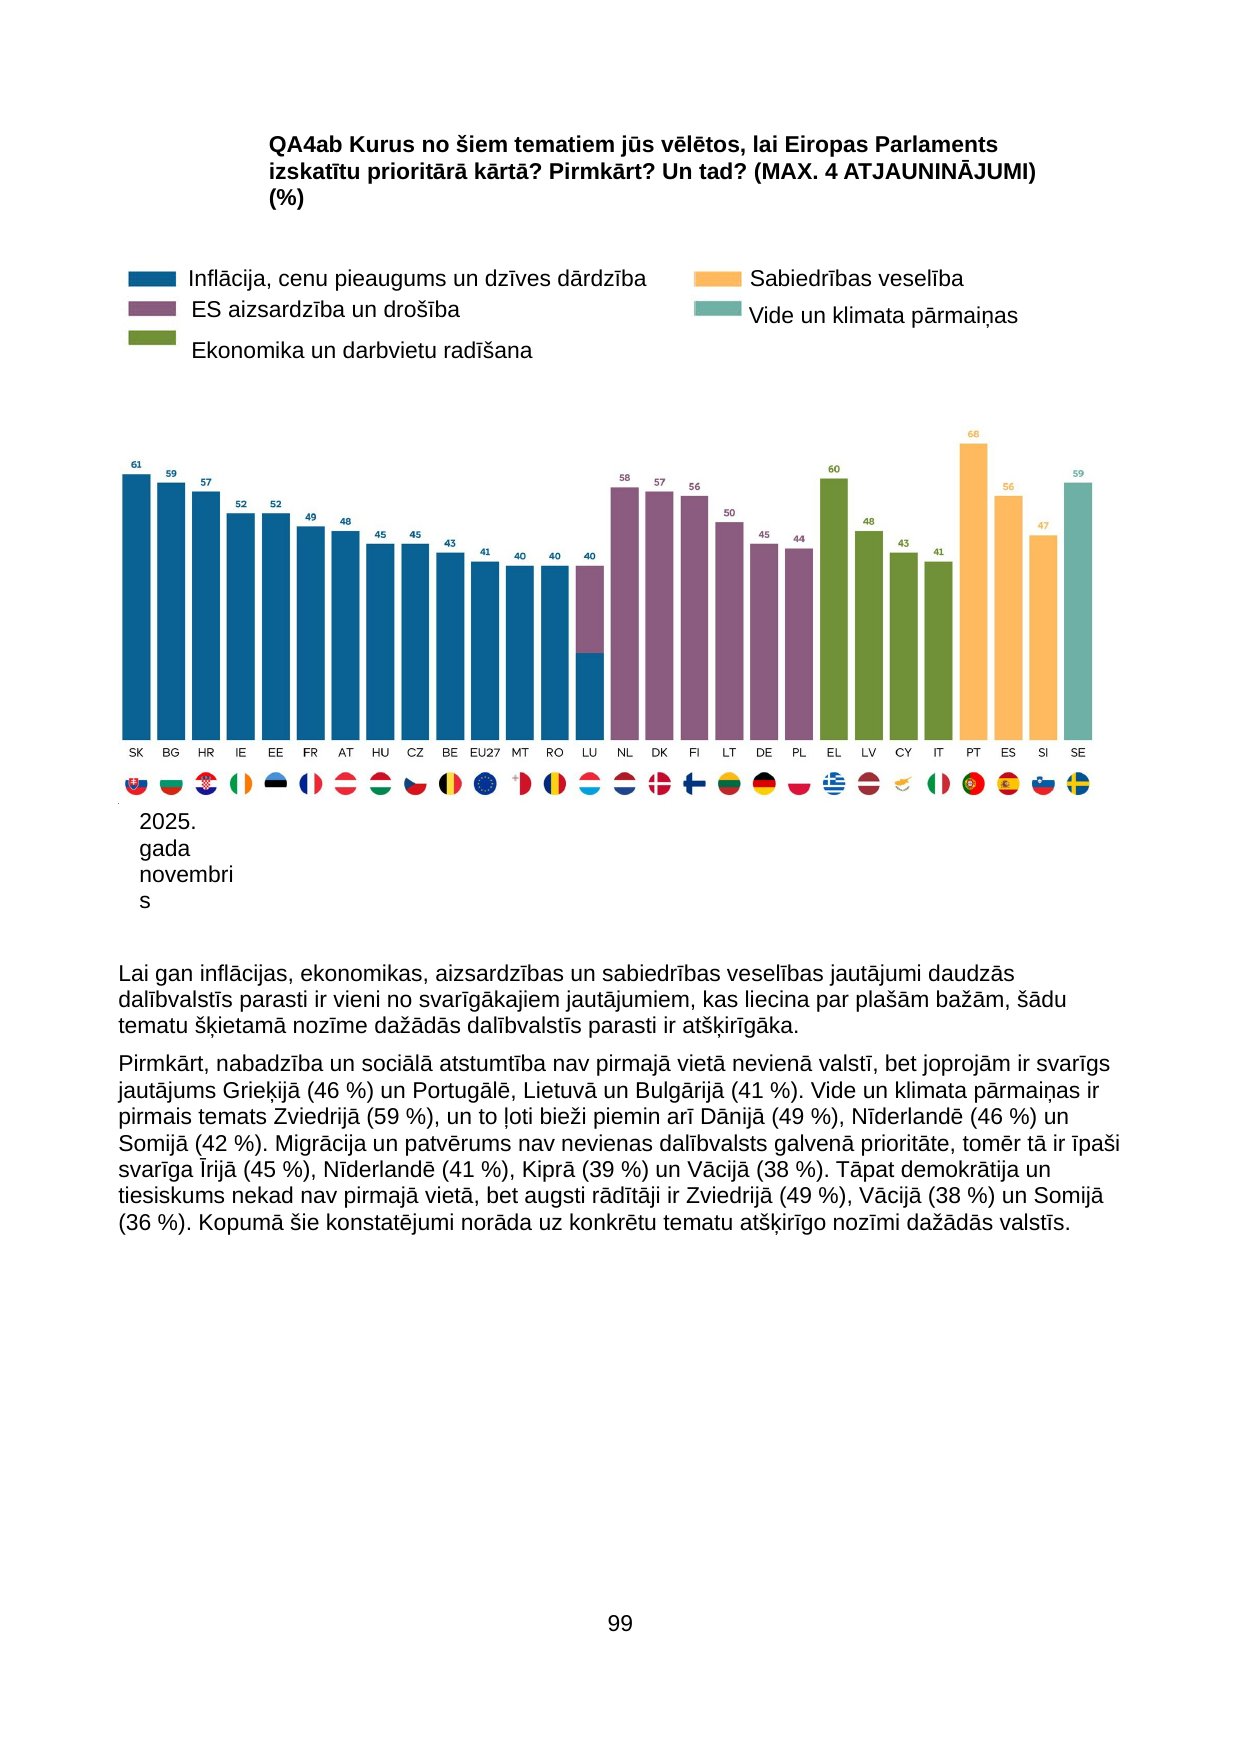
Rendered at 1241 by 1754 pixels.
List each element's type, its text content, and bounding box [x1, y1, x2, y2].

picture [121, 256, 745, 352]
text Lai gan inflācijas, ekonomikas, aizsardzības un sabiedrības veselības jautājumi daudzās dalībvalstīs parasti ir vieni no svarīgākajiem jautājumiem, kas liecina par plašām bažām, šādu tematu šķietamā nozīme dažādās dalībvalstīs parasti ir atšķirīgāka. [118, 959, 1122, 1038]
picture [118, 423, 1099, 804]
text Pirmkārt, nabadzība un sociālā atstumtība nav pirmajā vietā nevienā valstī, bet joprojām ir svarīgs jautājums Grieķijā (46 %) un Portugālē, Lietuvā un Bulgārijā (41 %). Vide un klimata pārmaiņas ir pirmais temats Zviedrijā (59 %), un to ļoti bieži piemin arī Dānijā (49 %), Nīderlandē (46 %) un Somijā (42 %). Migrācija un patvērums nav nevienas dalībvalsts galvenā prioritāte, tomēr tā ir īpaši svarīga Īrijā (45 %), Nīderlandē (41 %), Kiprā (39 %) un Vācijā (38 %). Tāpat demokrātija un tiesiskums nekad nav pirmajā vietā, bet augsti rādītāji ir Zviedrijā (49 %), Vācijā (38 %) un Somijā (36 %). Kopumā šie konstatējumi norāda uz konkrētu tematu atšķirīgo nozīmi dažādās valstīs. [118, 1050, 1122, 1235]
